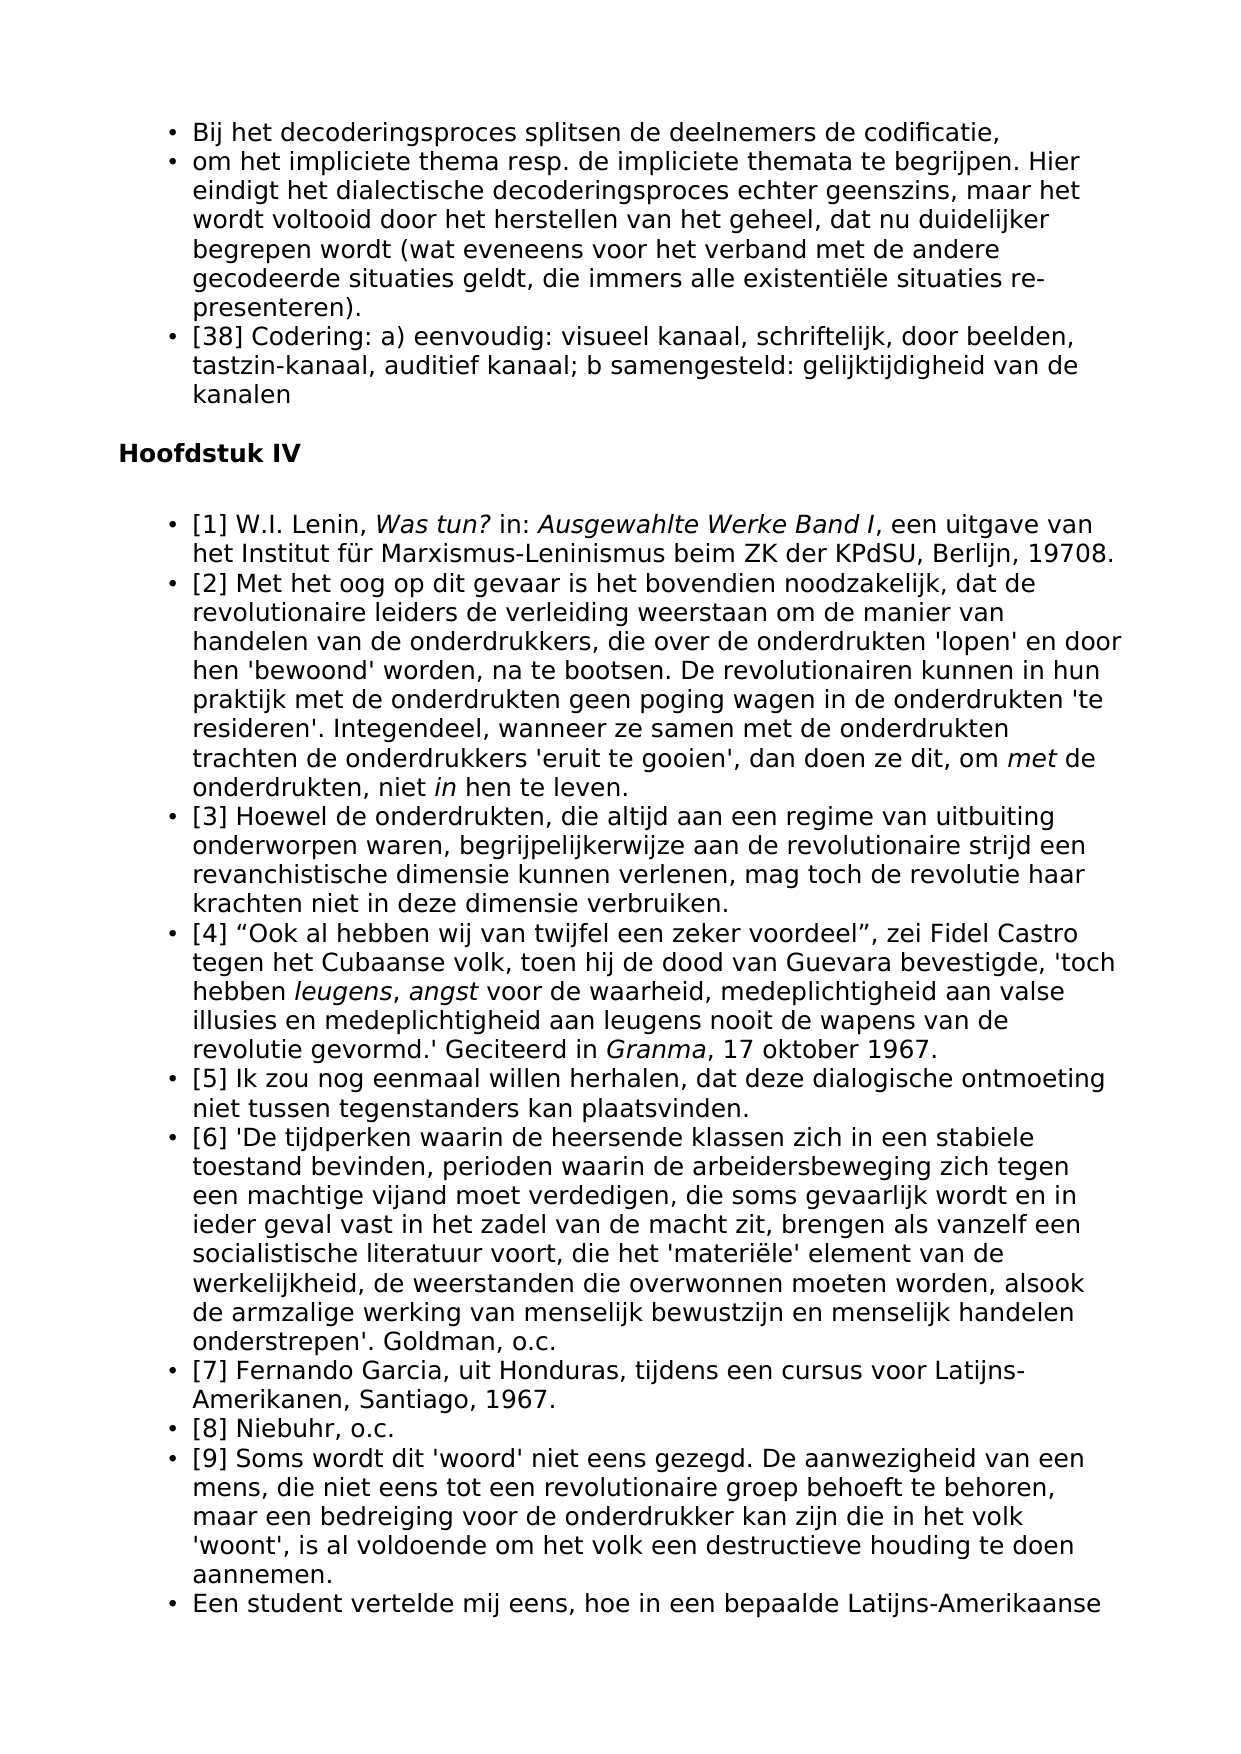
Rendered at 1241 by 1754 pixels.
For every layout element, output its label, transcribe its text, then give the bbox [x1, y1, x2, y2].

list [38] Codering: a) eenvoudig: visueel kanaal, schriftelijk, door beelden, tastzin-kanaal, auditief kanaal; b samengesteld: gelijktijdigheid van de kanalen [177, 322, 1122, 410]
list [8] Niebuhr, o.c. [177, 1414, 1122, 1444]
list [7] Fernando Garcia, uit Honduras, tijdens een cursus voor Latijns-Amerikanen, Santiago, 1967. [177, 1356, 1122, 1414]
list om het impliciete thema resp. de impliciete themata te begrijpen. Hier eindigt het dialectische decoderingsproces echter geenszins, maar het wordt voltooid door het herstellen van het geheel, dat nu duidelijker begrepen wordt (wat eveneens voor het verband met de andere gecodeerde situaties geldt, die immers alle existentiële situaties re-presenteren). [177, 147, 1122, 322]
list [5] Ik zou nog eenmaal willen herhalen, dat deze dialogische ontmoeting niet tussen tegenstanders kan plaatsvinden. [177, 1064, 1122, 1123]
list Bij het decoderingsproces splitsen de deelnemers de codificatie, [177, 118, 1122, 147]
list [9] Soms wordt dit 'woord' niet eens gezegd. De aanwezigheid van een mens, die niet eens tot een revolutionaire groep behoeft te behoren, maar een bedreiging voor de onderdrukker kan zijn die in het volk 'woont', is al voldoende om het volk een destructieve houding te doen aannemen. [177, 1444, 1122, 1589]
list Een student vertelde mij eens, hoe in een bepaalde Latijns-Amerikaanse [177, 1589, 1122, 1619]
list [3] Hoewel de onderdrukten, die altijd aan een regime van uitbuiting onderworpen waren, begrijpelijkerwijze aan de revolutionaire strijd een revanchistische dimensie kunnen verlenen, mag toch de revolutie haar krachten niet in deze dimensie verbruiken. [177, 802, 1122, 919]
list [1] W.I. Lenin, Was tun? in: Ausgewahlte Werke Band I, een uitgave van het Institut für Marxismus-Leninismus beim ZK der KPdSU, Berlijn, 19708. [177, 510, 1122, 569]
list [6] 'De tijdperken waarin de heersende klassen zich in een stabiele toestand bevinden, perioden waarin de arbeidersbeweging zich tegen een machtige vijand moet verdedigen, die soms gevaarlijk wordt en in ieder geval vast in het zadel van de macht zit, brengen als vanzelf een socialistische literatuur voort, die het 'materiële' element van de werkelijkheid, de weerstanden die overwonnen moeten worden, alsook de armzalige werking van menselijk bewustzijn en menselijk handelen onderstrepen'. Goldman, o.c. [177, 1123, 1122, 1356]
list [2] Met het oog op dit gevaar is het bovendien noodzakelijk, dat de revolutionaire leiders de verleiding weerstaan om de manier van handelen van de onderdrukkers, die over de onderdrukten 'lopen' en door hen 'bewoond' worden, na te bootsen. De revolutionairen kunnen in hun praktijk met de onderdrukten geen poging wagen in de onderdrukten 'te resideren'. Integendeel, wanneer ze samen met de onderdrukten trachten de onderdrukkers 'eruit te gooien', dan doen ze dit, om met de onderdrukten, niet in hen te leven. [177, 569, 1122, 802]
text Hoofdstuk IV [118, 439, 1122, 468]
list [4] “Ook al hebben wij van twijfel een zeker voordeel”, zei Fidel Castro tegen het Cubaanse volk, toen hij de dood van Guevara bevestigde, 'toch hebben leugens, angst voor de waarheid, medeplichtigheid aan valse illusies en medeplichtigheid aan leugens nooit de wapens van de revolutie gevormd.' Geciteerd in Granma, 17 oktober 1967. [177, 919, 1122, 1064]
